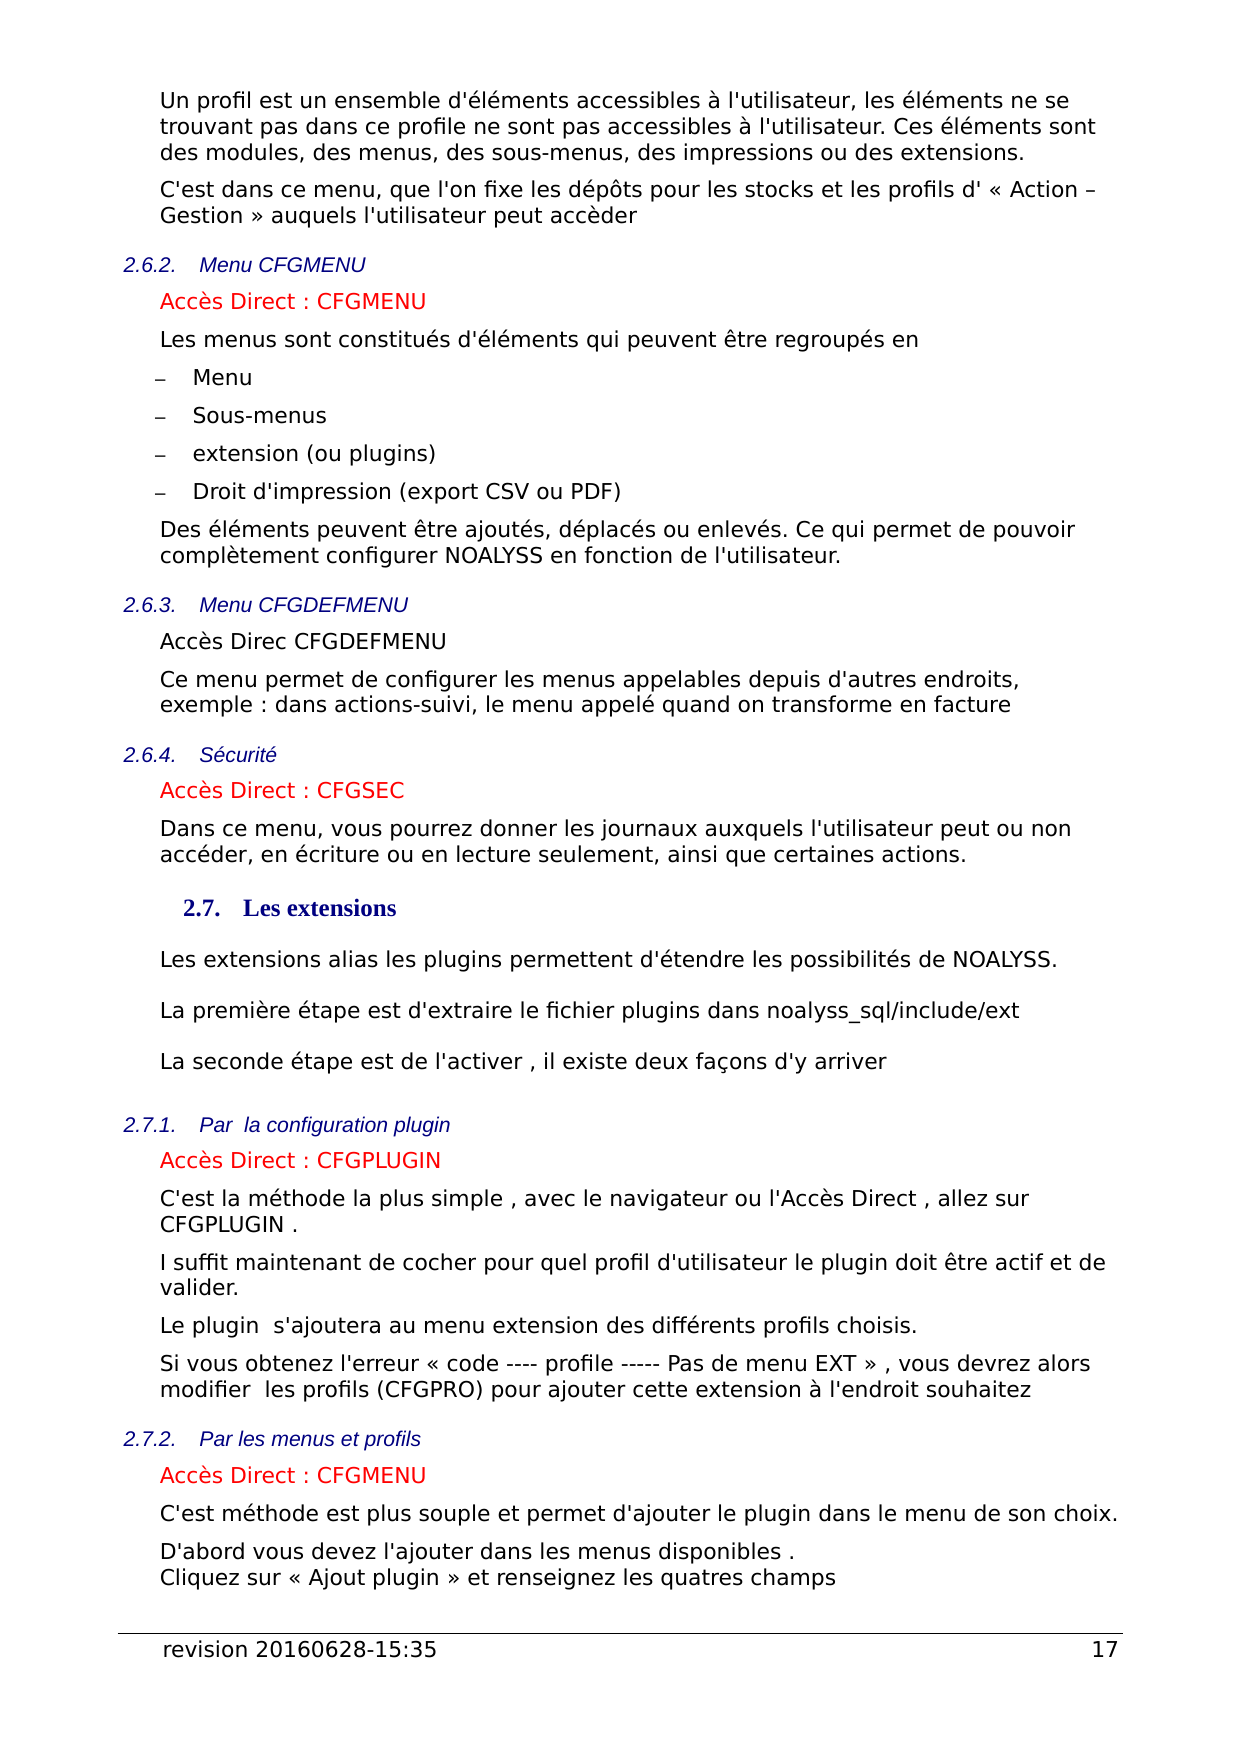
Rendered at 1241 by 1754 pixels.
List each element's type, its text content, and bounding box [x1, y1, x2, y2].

text Des éléments peuvent être ajoutés, déplacés ou enlevés. Ce qui permet de pouvoir complètement configurer NOALYSS en fonction de l'utilisateur. [159, 517, 1123, 568]
text Accès Direc CFGDEFMENU [159, 629, 1123, 654]
text Si vous obtenez l'erreur « code ---- profile ----- Pas de menu EXT » , vous devrez alors modifier les profils (CFGPRO) pour ajouter cette extension à l'endroit souhaitez [159, 1352, 1123, 1403]
subtitle Sécurité [117, 742, 1123, 767]
text C'est la méthode la plus simple , avec le navigateur ou l'Accès Direct , allez sur CFGPLUGIN . [159, 1186, 1123, 1237]
text Le plugin s'ajoutera au menu extension des différents profils choisis. [159, 1313, 1123, 1339]
text La seconde étape est de l'activer , il existe deux façons d'y arriver [159, 1049, 1123, 1075]
subtitle Menu CFGMENU [117, 253, 1123, 277]
text C'est méthode est plus souple et permet d'ajouter le plugin dans le menu de son choix. [159, 1501, 1123, 1527]
text Cliquez sur « Ajout plugin » et renseignez les quatres champs [159, 1565, 1123, 1590]
subtitle Les extensions [177, 893, 1123, 922]
subtitle Menu CFGDEFMENU [117, 593, 1123, 617]
text Ce menu permet de configurer les menus appelables depuis d'autres endroits, exemple : dans actions-suivi, le menu appelé quand on transforme en facture [159, 667, 1123, 718]
text Accès Direct : CFGSEC [159, 778, 1123, 804]
text Accès Direct : CFGMENU [159, 1463, 1123, 1489]
list extension (ou plugins) [155, 441, 1123, 467]
text Les extensions alias les plugins permettent d'étendre les possibilités de NOALYSS. [159, 947, 1123, 973]
list Droit d'impression (export CSV ou PDF) [155, 479, 1123, 505]
subtitle Par les menus et profils [117, 1427, 1123, 1451]
text Les menus sont constitués d'éléments qui peuvent être regroupés en [159, 327, 1123, 353]
text I suffit maintenant de cocher pour quel profil d'utilisateur le plugin doit être actif et de valider. [159, 1250, 1123, 1301]
text Dans ce menu, vous pourrez donner les journaux auxquels l'utilisateur peut ou non accéder, en écriture ou en lecture seulement, ainsi que certaines actions. [159, 816, 1123, 867]
text D'abord vous devez l'ajouter dans les menus disponibles . [159, 1539, 1123, 1565]
subtitle Par la configuration plugin [117, 1112, 1123, 1137]
text Un profil est un ensemble d'éléments accessibles à l'utilisateur, les éléments ne se trouvant pas dans ce profile ne sont pas accessibles à l'utilisateur. Ces éléments sont des modules, des menus, des sous-menus, des impressions ou des extensions. [159, 88, 1123, 165]
list Sous-menus [155, 403, 1123, 429]
list Menu [155, 365, 1123, 391]
text C'est dans ce menu, que l'on fixe les dépôts pour les stocks et les profils d' « Action – Gestion » auquels l'utilisateur peut accèder [159, 178, 1123, 229]
text Accès Direct : CFGPLUGIN [159, 1148, 1123, 1174]
text La première étape est d'extraire le fichier plugins dans noalyss_sql/include/ext [159, 998, 1123, 1024]
text Accès Direct : CFGMENU [159, 289, 1123, 315]
